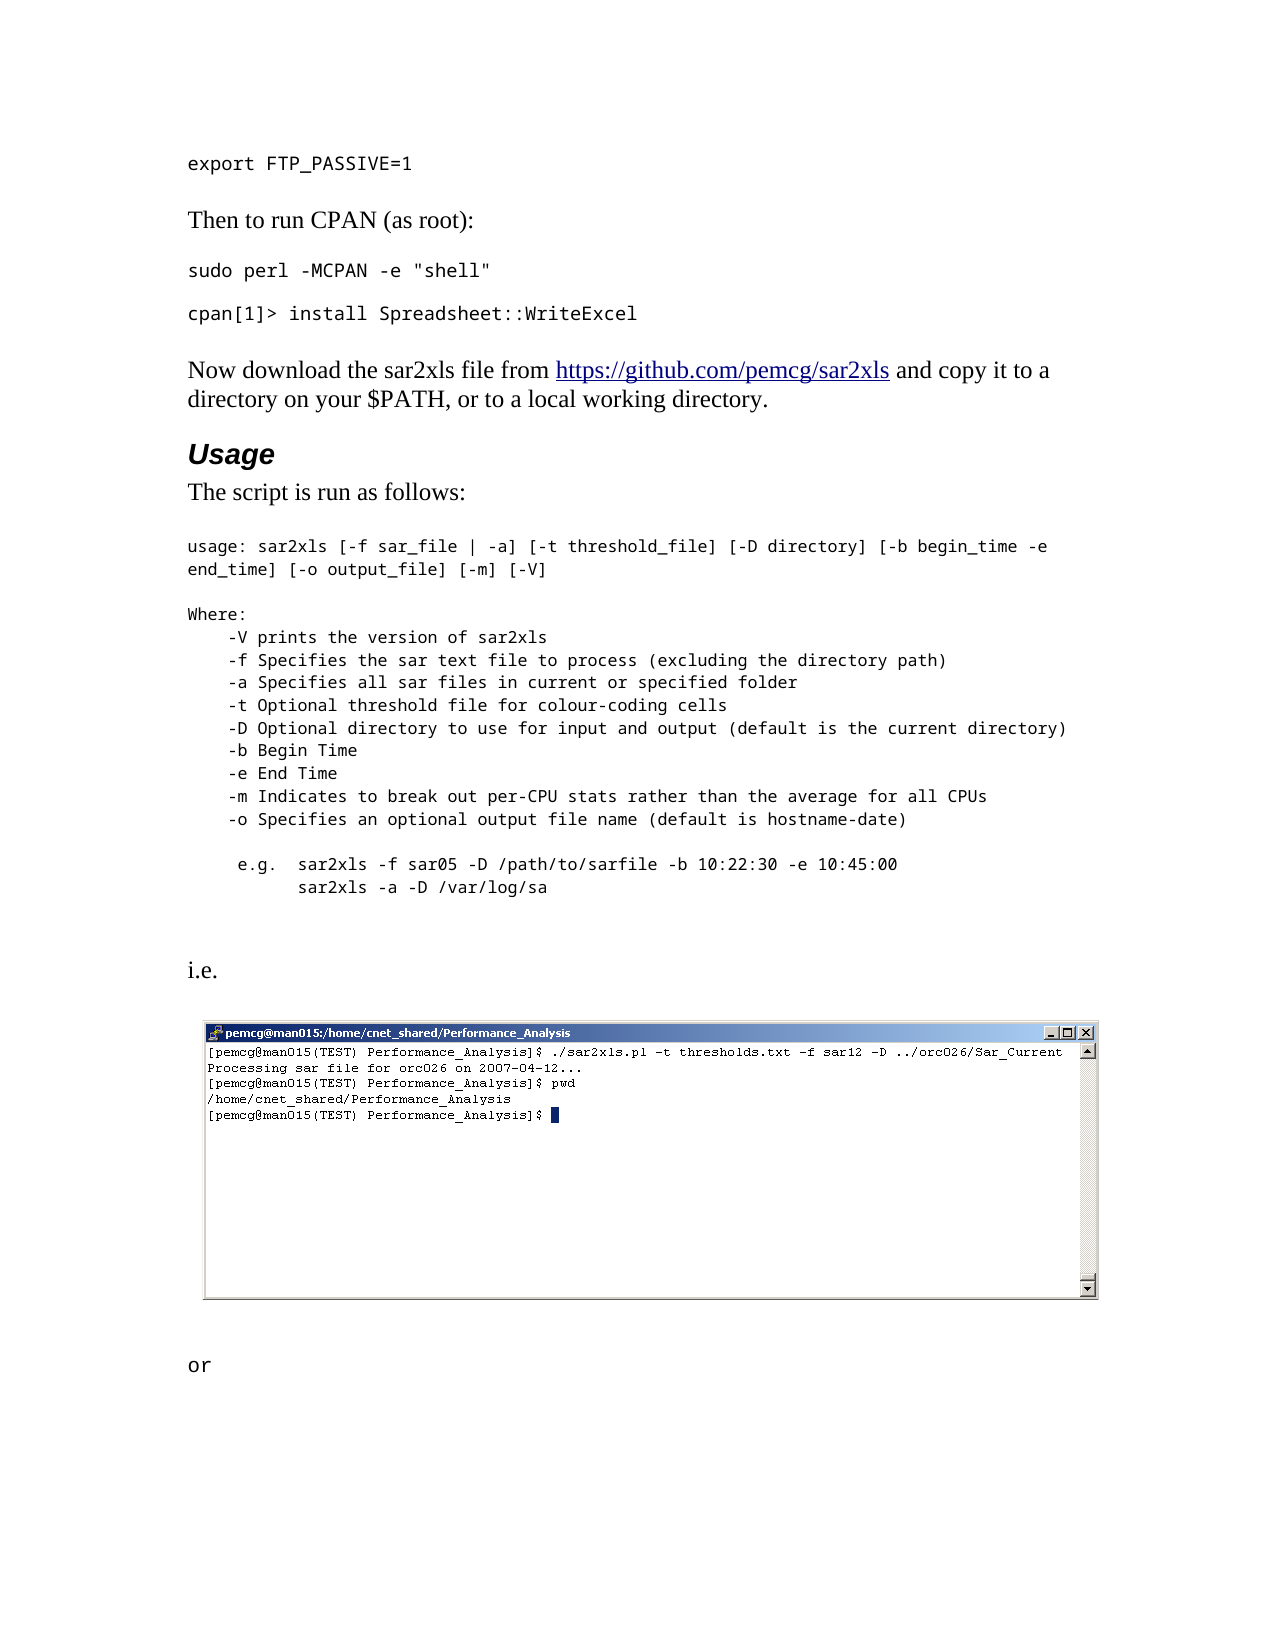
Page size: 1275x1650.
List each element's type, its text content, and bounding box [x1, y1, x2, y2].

picture [202, 1020, 1099, 1300]
text -V prints the version of sar2xls [187, 626, 1144, 648]
text -a Specifies all sar files in current or specified folder [187, 671, 1144, 694]
text Where: [187, 603, 1144, 626]
text -D Optional directory to use for input and output (default is the current directory) [187, 716, 1144, 739]
text -t Optional threshold file for colour-coding cells [187, 694, 1144, 716]
text e.g. sar2xls -f sar05 -D /path/to/sarfile -b 10:22:30 -e 10:45:00 [187, 853, 1144, 875]
text The script is run as follows: [187, 477, 1144, 506]
text or [187, 1356, 1144, 1379]
text cpan[1]> install Spreadsheet::WriteExcel [187, 301, 1144, 326]
text Now download the sar2xls file from https://github.com/pemcg/sar2xls and copy it to a directory on your $PATH, or to a local working directory. [187, 355, 1144, 412]
text -b Begin Time [187, 739, 1144, 762]
text usage: sar2xls [-f sar_file | -a] [-t threshold_file] [-D directory] [-b begin_time -e end_time] [-o output_file] [-m] [-V] [187, 535, 1144, 580]
subtitle Usage [187, 437, 1144, 471]
text -e End Time [187, 762, 1144, 784]
text Then to run CPAN (as root): [187, 205, 1144, 234]
text -m Indicates to break out per-CPU stats rather than the average for all CPUs [187, 784, 1144, 807]
text export FTP_PASSIVE=1 [187, 150, 1144, 176]
text -o Specifies an optional output file name (default is hostname-date) [187, 807, 1144, 830]
text -f Specifies the sar text file to process (excluding the directory path) [187, 648, 1144, 671]
text i.e. [187, 956, 1144, 984]
text sar2xls -a -D /var/log/sa [187, 875, 1144, 898]
text sudo perl -MCPAN -e "shell" [187, 257, 1144, 283]
